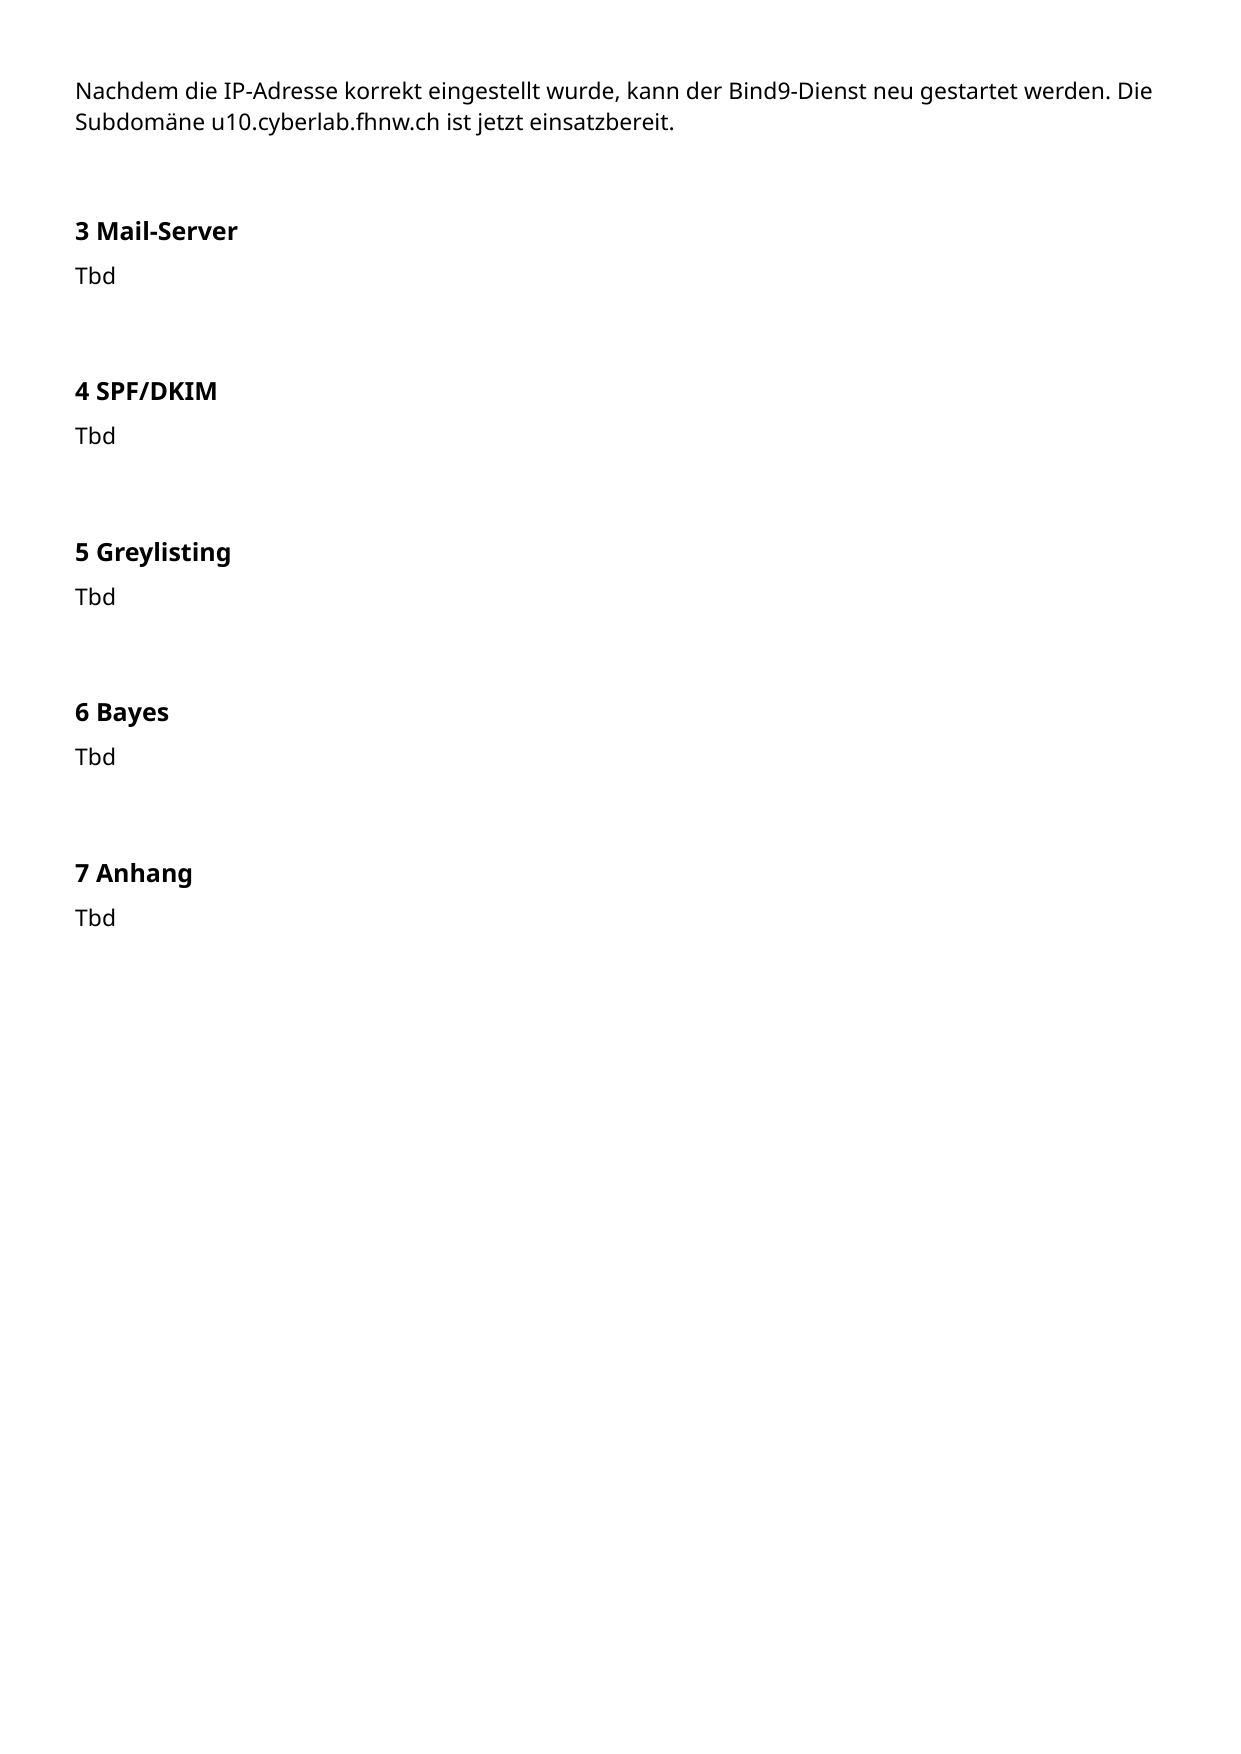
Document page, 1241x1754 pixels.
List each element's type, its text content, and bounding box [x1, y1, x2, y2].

subtitle 3 Mail-Server [75, 213, 1165, 247]
subtitle 5 Greylisting [75, 534, 1165, 568]
text Nachdem die IP-Adresse korrekt eingestellt wurde, kann der Bind9-Dienst neu gestartet werden. Die Subdomäne u10.cyberlab.fhnw.ch ist jetzt einsatzbereit. [75, 75, 1165, 137]
subtitle 4 SPF/DKIM [75, 374, 1165, 408]
text Tbd [75, 741, 1165, 773]
subtitle 6 Bayes [75, 695, 1165, 729]
subtitle 7 Anhang [75, 855, 1165, 889]
text Tbd [75, 260, 1165, 291]
text Tbd [75, 581, 1165, 612]
text Tbd [75, 902, 1165, 933]
text Tbd [75, 420, 1165, 452]
